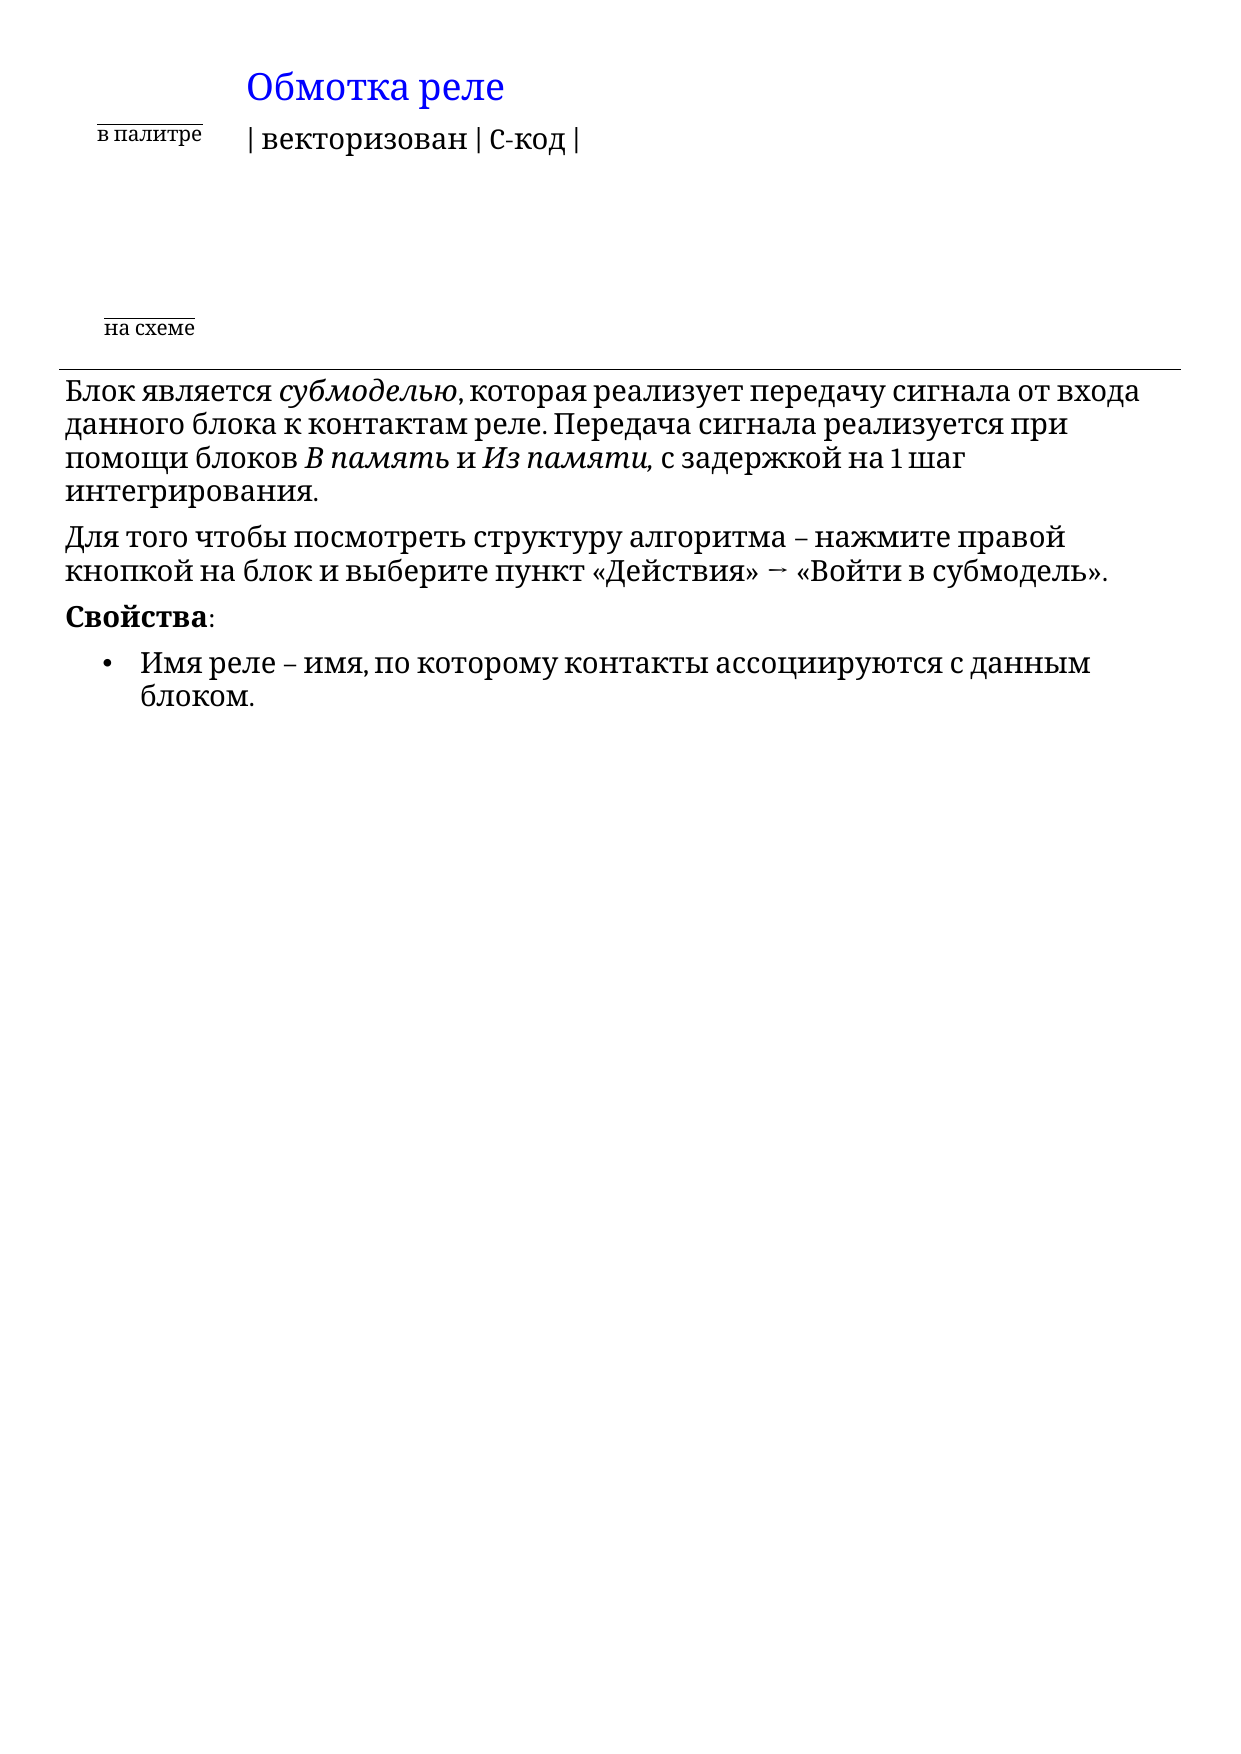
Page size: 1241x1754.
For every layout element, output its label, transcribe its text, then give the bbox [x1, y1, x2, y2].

table_cell [240, 311, 1181, 369]
table_header [59, 59, 240, 117]
table_cell | векторизован | C-код | [240, 117, 1181, 175]
table_cell в палитре [59, 117, 240, 175]
table_header Обмотка реле [240, 59, 1181, 117]
table_cell на схеме [59, 311, 240, 369]
table_cell [240, 175, 1181, 311]
table_cell Блок является субмоделью, которая реализует передачу сигнала от входа данного блока к контактам реле. Передача сигнала реализуется при помощи блоков В память и Из памяти, с задержкой на 1 шаг интегрирования. Для того чтобы посмотреть структуру алгоритма – нажмите правой кнопкой на блок и выберите пункт «Действия» → «Войти в субмодель». Свойства: Имя реле – имя, по которому контакты ассоциируются с данным блоком. [59, 370, 1181, 732]
table_cell [59, 175, 240, 311]
